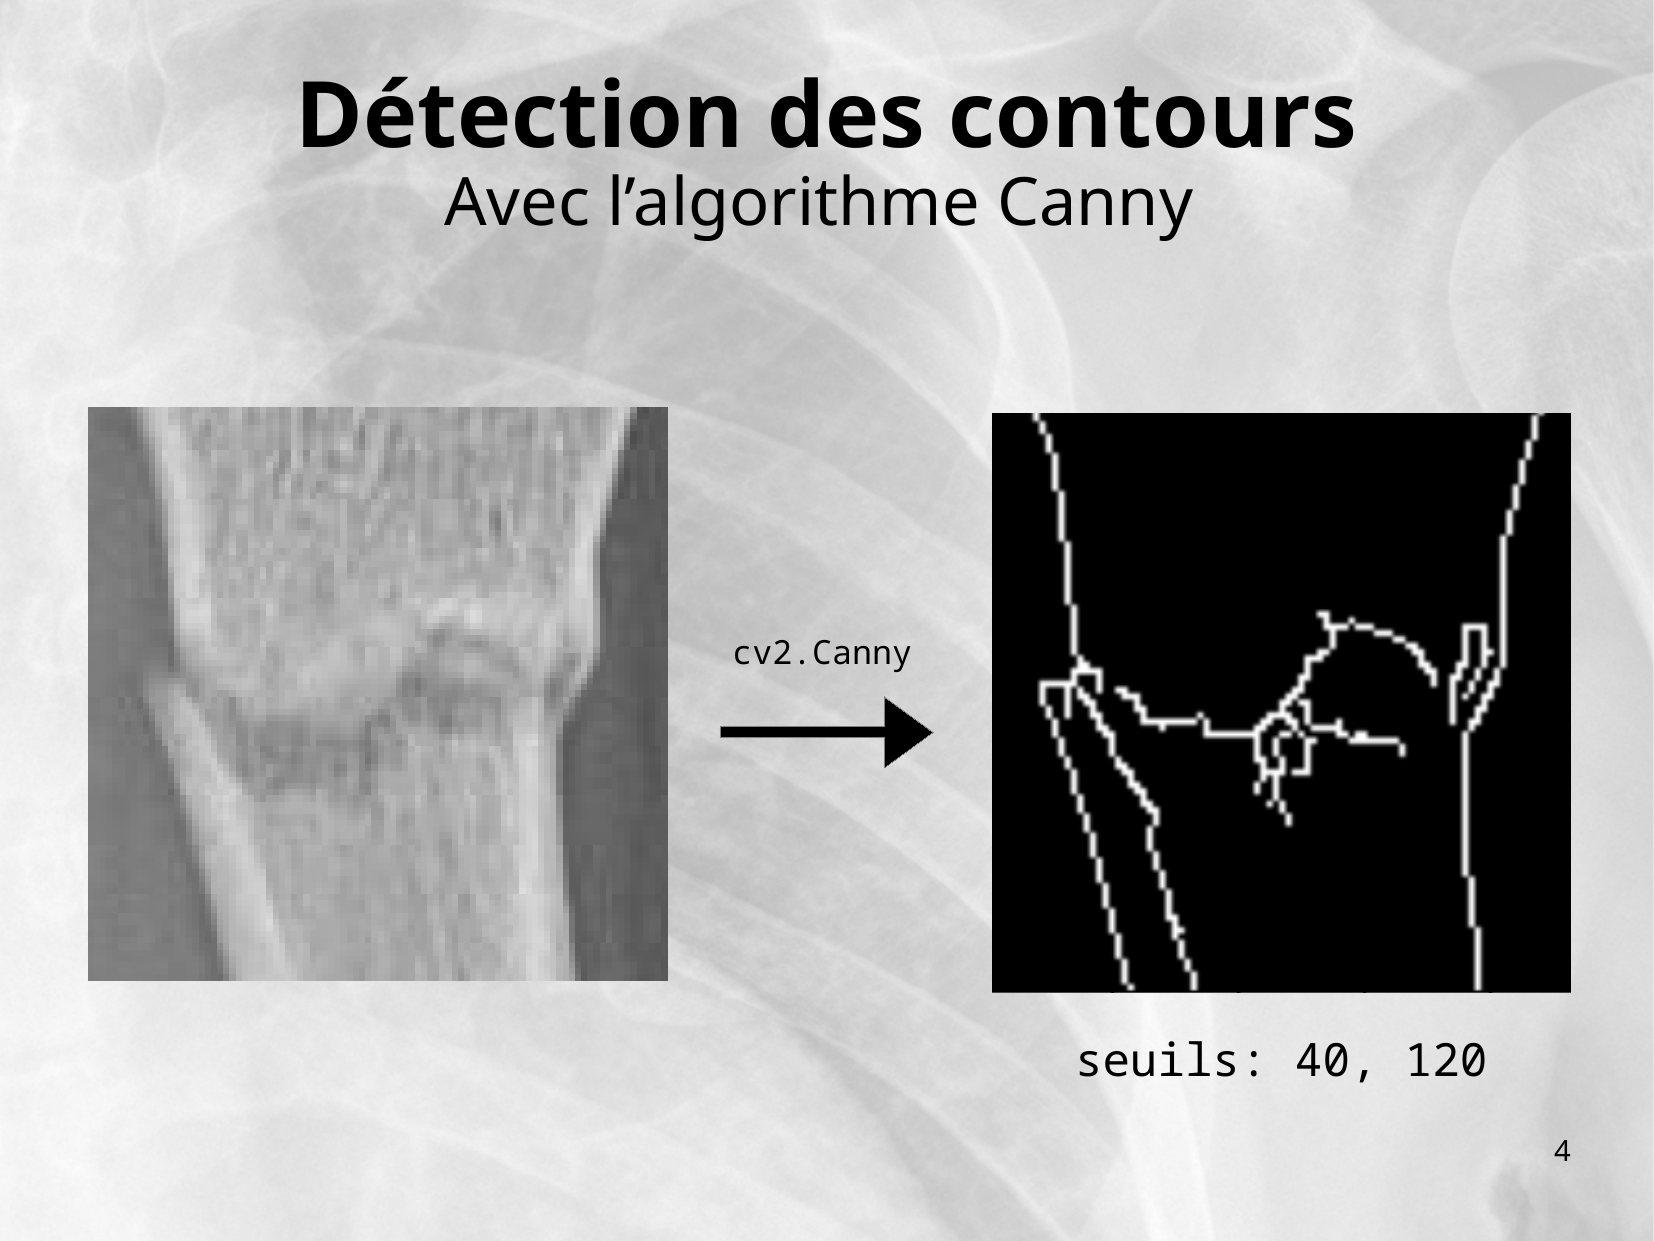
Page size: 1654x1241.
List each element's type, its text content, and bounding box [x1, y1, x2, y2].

text_box [720, 697, 934, 768]
list cv2.Canny [732, 629, 934, 697]
list seuils: 40, 120 [992, 1027, 1571, 1146]
picture [0, 0, 1654, 1241]
chart [736, 623, 749, 629]
list Avec l’algorithme Canny [75, 153, 1564, 239]
title Détection des contours [82, 8, 1571, 216]
